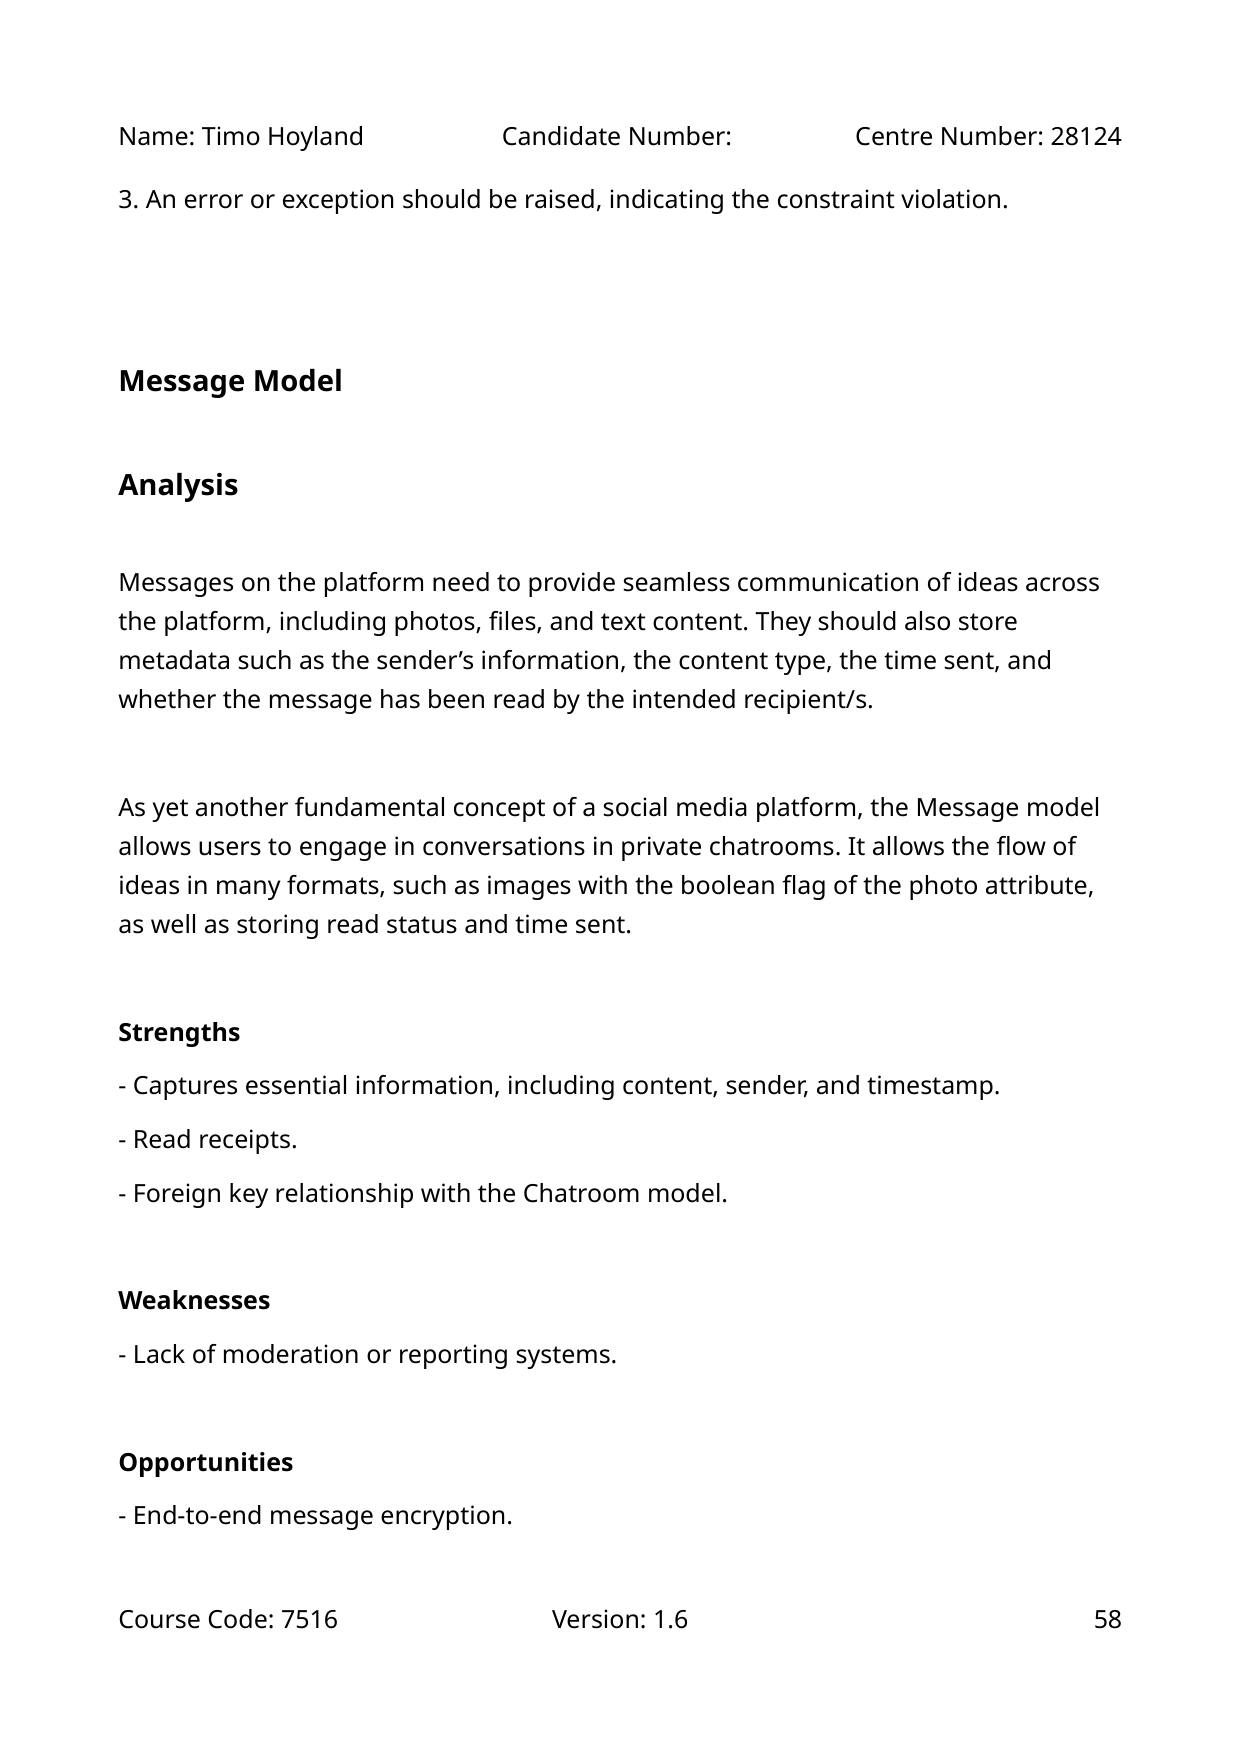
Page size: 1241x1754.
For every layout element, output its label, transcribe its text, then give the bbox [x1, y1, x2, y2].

text - End-to-end message encryption. [118, 1498, 1122, 1532]
text - Read receipts. [118, 1122, 1122, 1156]
subtitle Analysis [118, 464, 1122, 504]
text - Captures essential information, including content, sender, and timestamp. [118, 1068, 1122, 1102]
text Messages on the platform need to provide seamless communication of ideas across the platform, including photos, files, and text content. They should also store metadata such as the sender’s information, the content type, the time sent, and whether the message has been read by the intended recipient/s. [118, 564, 1122, 716]
text 3. An error or exception should be raised, indicating the constraint violation. [118, 182, 1122, 216]
text - Lack of moderation or reporting systems. [118, 1337, 1122, 1371]
text Weaknesses [118, 1283, 1122, 1317]
text Opportunities [118, 1444, 1122, 1478]
text - Foreign key relationship with the Chatroom model. [118, 1175, 1122, 1209]
subtitle Message Model [118, 360, 1122, 400]
text As yet another fundamental concept of a social media platform, the Message model allows users to engage in conversations in private chatrooms. It allows the flow of ideas in many formats, such as images with the boolean flag of the photo attribute, as well as storing read status and time sent. [118, 789, 1122, 941]
text Strengths [118, 1014, 1122, 1048]
